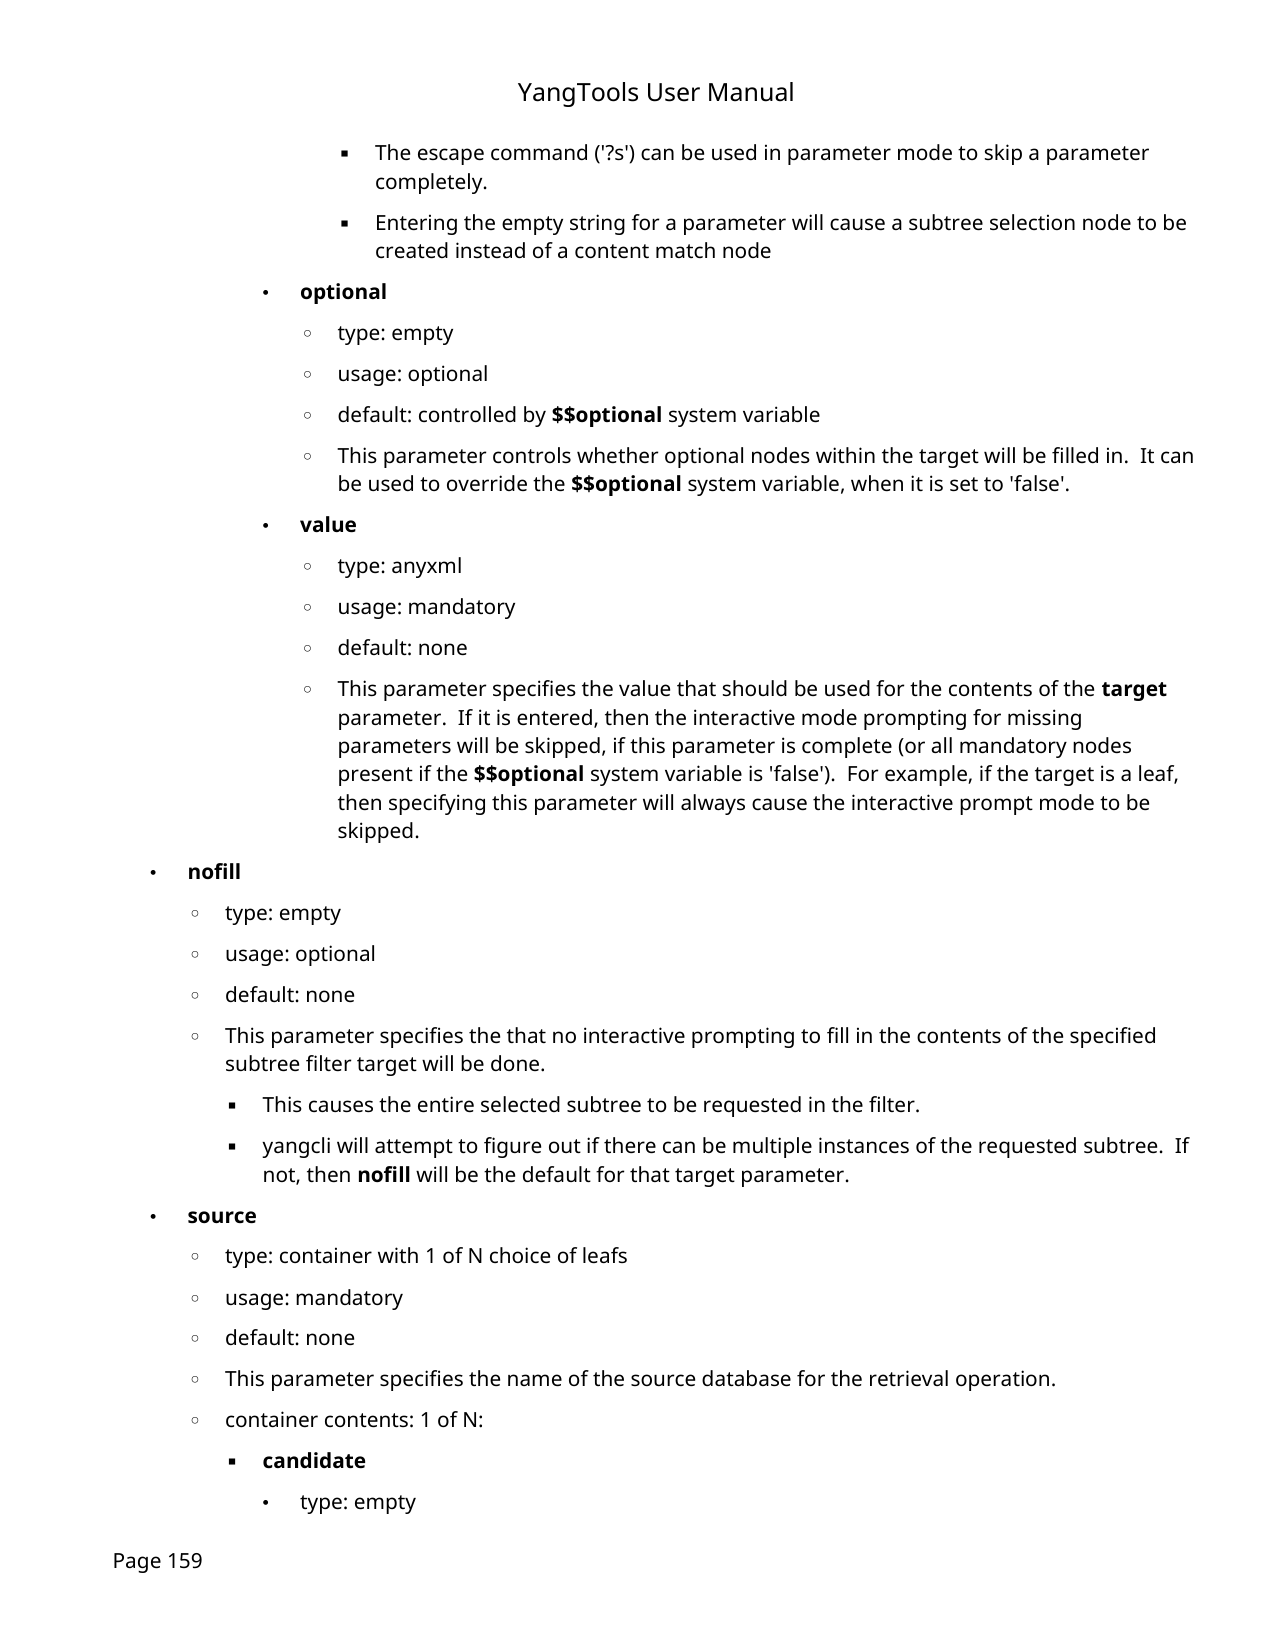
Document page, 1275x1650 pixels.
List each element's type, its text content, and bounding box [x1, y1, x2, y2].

list This parameter specifies the that no interactive prompting to fill in the contents of the specified subtree filter target will be done. [187, 1021, 1200, 1078]
list This parameter specifies the value that should be used for the contents of the target parameter. If it is entered, then the interactive mode prompting for missing parameters will be skipped, if this parameter is complete (or all mandatory nodes present if the $$optional system variable is 'false'). For example, if the target is a leaf, then specifying this parameter will always cause the interactive prompt mode to be skipped. [300, 674, 1200, 845]
list usage: optional [187, 939, 1200, 968]
list This causes the entire selected subtree to be requested in the filter. [225, 1090, 1200, 1119]
list type: empty [262, 1487, 1200, 1516]
list usage: optional [300, 359, 1200, 388]
list candidate [225, 1446, 1200, 1475]
list The escape command ('?s') can be used in parameter mode to skip a parameter completely. [337, 138, 1200, 195]
list This parameter controls whether optional nodes within the target will be filled in. It can be used to override the $$optional system variable, when it is set to 'false'. [300, 441, 1200, 498]
list default: none [300, 633, 1200, 662]
list default: none [187, 980, 1200, 1008]
list usage: mandatory [300, 592, 1200, 621]
list default: controlled by $$optional system variable [300, 400, 1200, 428]
list type: empty [187, 898, 1200, 927]
list type: empty [300, 318, 1200, 347]
list Entering the empty string for a parameter will cause a subtree selection node to be created instead of a content match node [337, 208, 1200, 265]
list type: anyxml [300, 551, 1200, 580]
list default: none [187, 1323, 1200, 1352]
list nofill [150, 857, 1200, 886]
list yangcli will attempt to figure out if there can be multiple instances of the requested subtree. If not, then nofill will be the default for that target parameter. [225, 1131, 1200, 1188]
list value [262, 510, 1200, 539]
list usage: mandatory [187, 1283, 1200, 1311]
list source [150, 1201, 1200, 1229]
list optional [262, 277, 1200, 306]
list container contents: 1 of N: [187, 1405, 1200, 1434]
list type: container with 1 of N choice of leafs [187, 1242, 1200, 1270]
list This parameter specifies the name of the source database for the retrieval operation. [187, 1364, 1200, 1393]
